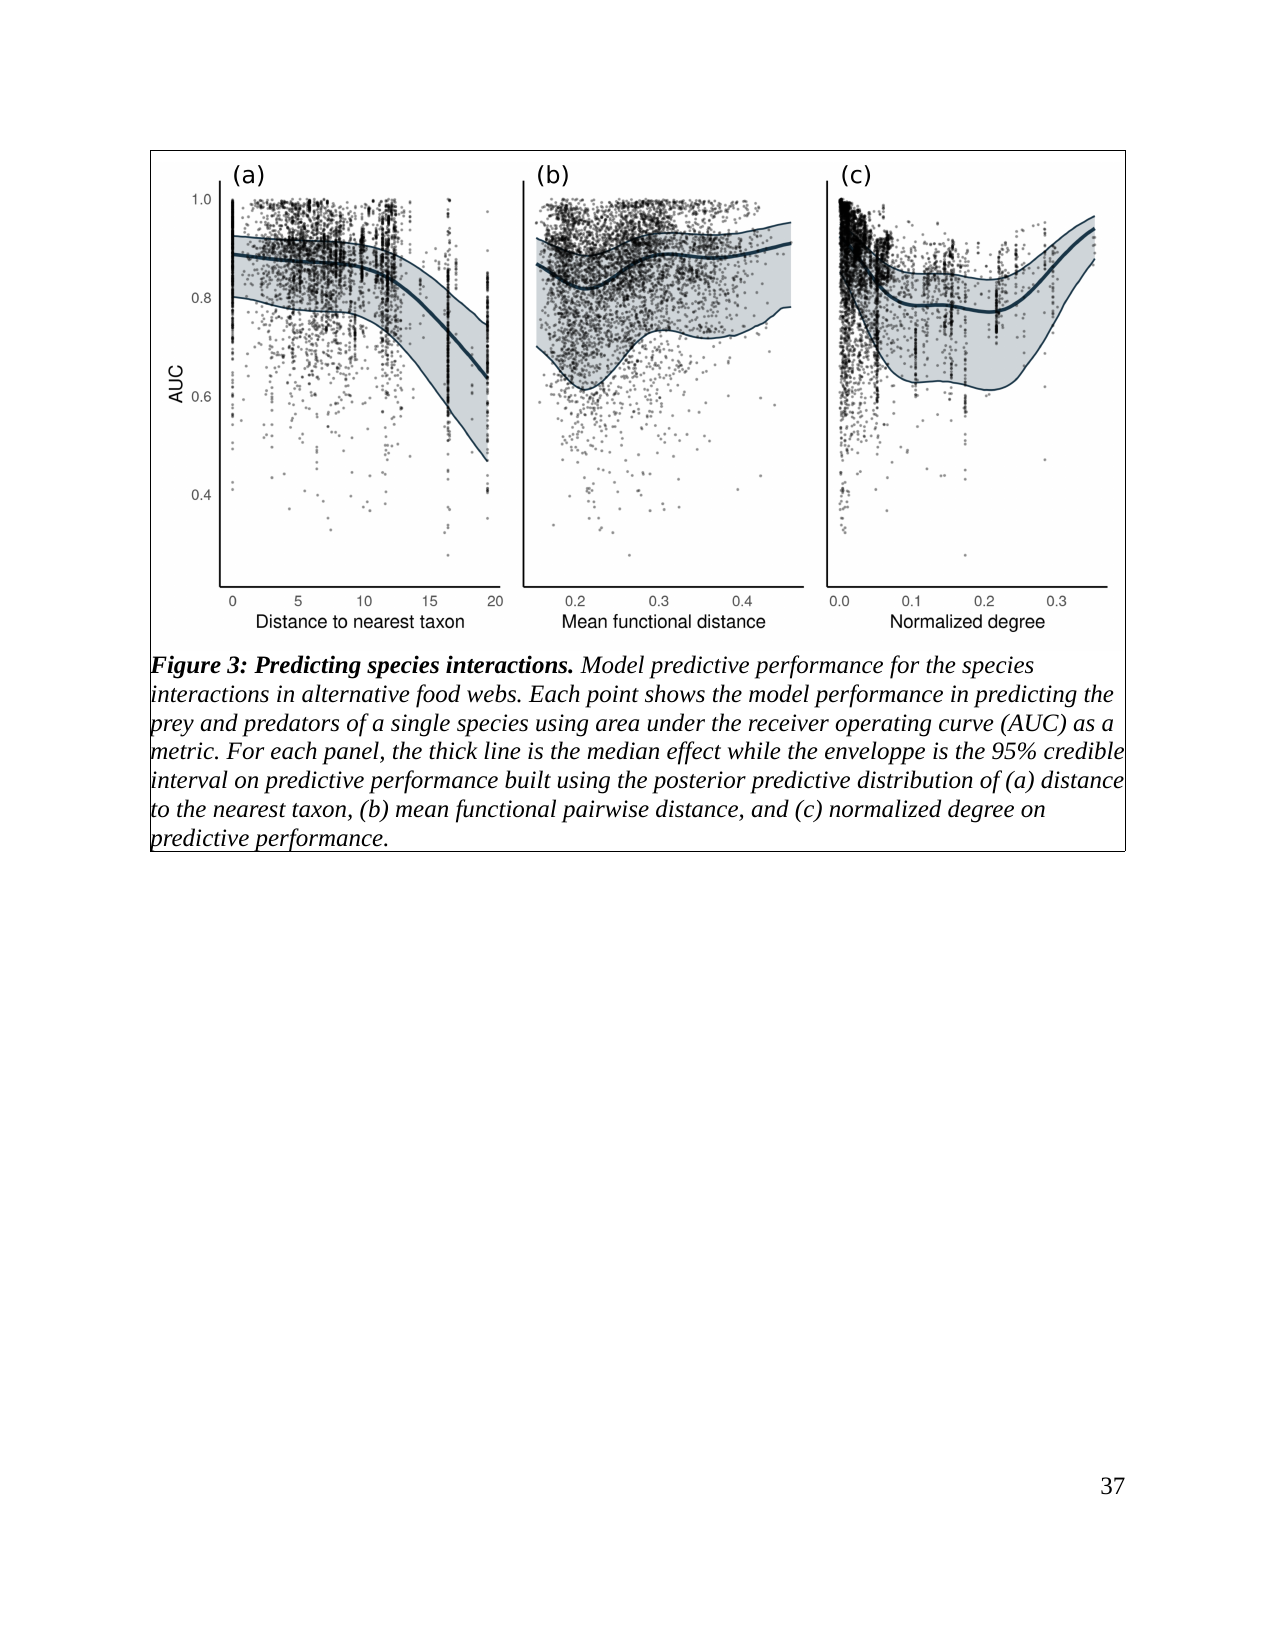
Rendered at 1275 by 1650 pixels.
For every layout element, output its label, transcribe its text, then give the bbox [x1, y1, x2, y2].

picture [151, 162, 1125, 651]
text Figure 3: Predicting species interactions. Model predictive performance for the species interactions in alternative food webs. Each point shows the model performance in predicting the prey and predators of a single species using area under the receiver operating curve (AUC) as a metric. For each panel, the thick line is the median effect while the enveloppe is the 95% credible interval on predictive performance built using the posterior predictive distribution of (a) distance to the nearest taxon, (b) mean functional pairwise distance, and (c) normalized degree on predictive performance. [151, 651, 1125, 851]
